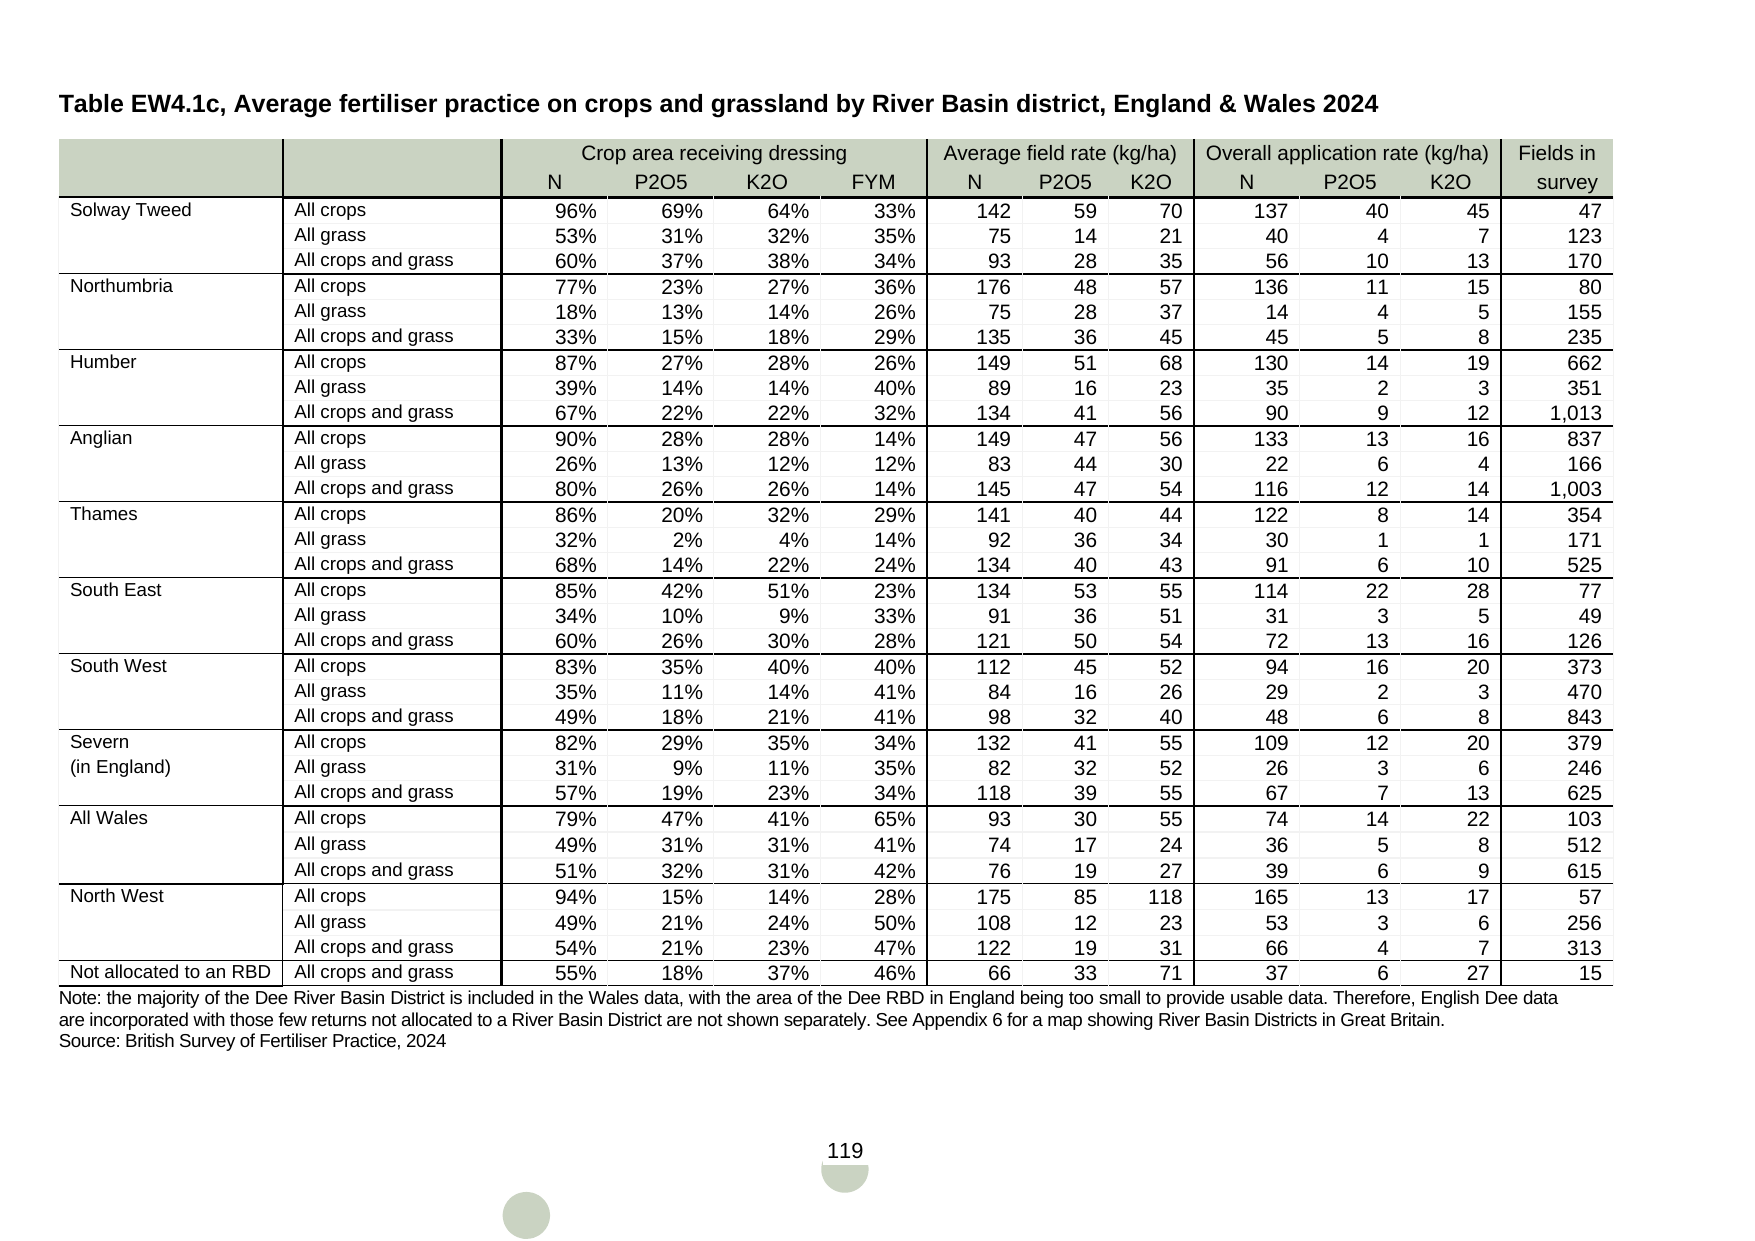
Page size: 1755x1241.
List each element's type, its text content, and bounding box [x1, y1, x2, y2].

table_cell 37 [1109, 300, 1193, 323]
table_cell 109 [1195, 731, 1299, 755]
table_cell 118 [1109, 884, 1193, 909]
table_cell 27 [1109, 859, 1193, 883]
table_cell 24% [821, 553, 926, 577]
table_cell [59, 476, 282, 501]
table_cell 40 [1023, 503, 1108, 527]
table_header Average field rate (kg/ha) [928, 139, 1193, 168]
table_cell 31% [714, 833, 820, 857]
table_cell 31% [503, 756, 607, 780]
table_cell 31% [714, 859, 820, 883]
table_cell 29 [1195, 680, 1299, 704]
table_cell 28 [1023, 249, 1108, 272]
table_cell 84 [928, 680, 1022, 704]
table_cell 23% [608, 275, 713, 298]
table_cell 6 [1300, 553, 1400, 577]
table_cell All crops [284, 351, 500, 374]
table_cell 72 [1195, 629, 1299, 653]
table_cell 79% [503, 807, 607, 831]
table_cell 134 [928, 553, 1022, 577]
table_cell 55 [1109, 781, 1193, 805]
text Note: the majority of the Dee River Basin District is included in the Wales data, with the area of the Dee RBD in England being too small to provide usable data. Therefore, English Dee data are incorporated with those few returns not allocated to a River Basin District are not shown separately. See Appendix 6 for a map showing River Basin Districts in Great Britain. [58, 987, 1559, 1030]
table_cell [59, 603, 282, 628]
table_cell 46% [821, 961, 926, 985]
table_cell All crops [284, 579, 500, 603]
table_cell 379 [1502, 731, 1613, 755]
table_cell 6 [1300, 452, 1400, 476]
table_cell 6 [1300, 705, 1400, 729]
table_cell 6 [1300, 859, 1400, 883]
table_cell 7 [1401, 224, 1500, 247]
table_cell 4 [1300, 936, 1400, 960]
table_cell 40% [821, 376, 926, 399]
table_cell 45 [1023, 655, 1108, 679]
table_cell 11% [608, 680, 713, 704]
table_cell All crops [284, 427, 500, 451]
table_cell 130 [1195, 351, 1299, 374]
table_cell All crops and grass [284, 553, 500, 577]
table_cell All crops and grass [284, 249, 500, 272]
table_cell P2O5 [1300, 168, 1400, 196]
table_cell All grass [284, 680, 500, 704]
table_cell All grass [284, 833, 500, 857]
table_cell 9% [714, 604, 820, 628]
table_cell 23% [821, 579, 926, 603]
table_cell 87% [503, 351, 607, 374]
table_cell 54 [1109, 477, 1193, 501]
table_cell 55 [1109, 731, 1193, 755]
table_cell 60% [503, 249, 607, 272]
table_cell 76 [928, 859, 1022, 883]
table_cell 41% [821, 680, 926, 704]
table_cell 70 [1109, 199, 1193, 222]
table_cell 103 [1502, 807, 1613, 831]
table_cell 36 [1195, 833, 1299, 857]
table_cell 112 [928, 655, 1022, 679]
table_cell 43 [1109, 553, 1193, 577]
table_cell 134 [928, 579, 1022, 603]
table_cell 34% [821, 781, 926, 805]
table_cell South East [59, 578, 282, 603]
table_cell 34% [821, 249, 926, 272]
table_cell 2 [1300, 680, 1400, 704]
table_cell 149 [928, 351, 1022, 374]
table_cell 40% [714, 655, 820, 679]
table_cell All crops [284, 199, 500, 222]
table_cell 48 [1195, 705, 1299, 729]
table_cell 29% [821, 325, 926, 348]
table_cell [284, 168, 500, 196]
table_cell 51% [503, 859, 607, 883]
table_cell 235 [1502, 325, 1613, 348]
table_cell 3 [1300, 604, 1400, 628]
table_cell All crops [284, 731, 500, 755]
table_header Overall application rate (kg/ha) [1195, 139, 1500, 168]
table_cell 1,003 [1502, 477, 1613, 501]
table_cell 7 [1300, 781, 1400, 805]
table_cell 20% [608, 503, 713, 527]
table_cell 19 [1023, 859, 1108, 883]
table_cell 39% [503, 376, 607, 399]
table_cell 155 [1502, 300, 1613, 323]
table_cell 14 [1300, 807, 1400, 831]
table_cell 14% [714, 376, 820, 399]
table_cell 17 [1023, 833, 1108, 857]
table_cell Not allocated to an RBD [59, 961, 282, 985]
table_cell 14% [608, 376, 713, 399]
table_cell 19% [608, 781, 713, 805]
table_cell 10% [608, 604, 713, 628]
subtitle Table EW4.1c, Average fertiliser practice on crops and grassland by River Basin district, England & Wales 2024 [58, 88, 1559, 117]
table_cell 6 [1300, 961, 1400, 985]
table_cell 77 [1502, 579, 1613, 603]
table_cell 123 [1502, 224, 1613, 247]
table_cell 35% [503, 680, 607, 704]
table_cell 5 [1300, 833, 1400, 857]
table_cell [59, 324, 282, 348]
table_cell 31% [608, 833, 713, 857]
table_cell N [928, 168, 1022, 196]
table_cell 49 [1502, 604, 1613, 628]
table_cell 32% [503, 528, 607, 552]
table_cell Thames [59, 502, 282, 527]
table_cell 27% [608, 351, 713, 374]
table_cell 9 [1300, 401, 1400, 424]
table_cell 13% [608, 452, 713, 476]
table_cell 165 [1195, 884, 1299, 909]
table_cell [59, 375, 282, 399]
table_cell All Wales [59, 806, 282, 831]
table_cell 121 [928, 629, 1022, 653]
table_cell [59, 527, 282, 552]
table_cell 47 [1023, 477, 1108, 501]
table_cell 12 [1300, 731, 1400, 755]
table_cell 32% [608, 859, 713, 883]
table_cell 30 [1195, 528, 1299, 552]
table_cell 54% [503, 936, 607, 960]
table_cell 3 [1401, 680, 1500, 704]
table_cell 16 [1023, 680, 1108, 704]
table_cell 36 [1023, 325, 1108, 348]
table_cell 50 [1023, 629, 1108, 653]
table_cell 33 [1023, 961, 1108, 985]
table_cell All crops and grass [284, 781, 500, 805]
table_cell 45 [1195, 325, 1299, 348]
table_cell 27 [1401, 961, 1500, 985]
table_cell All crops [284, 807, 500, 831]
table_cell 615 [1502, 859, 1613, 883]
table_cell 74 [928, 833, 1022, 857]
table_cell 77% [503, 275, 607, 298]
table_cell 32 [1023, 756, 1108, 780]
table_cell 8 [1401, 705, 1500, 729]
table_cell All crops and grass [283, 961, 500, 985]
table_cell 16 [1300, 655, 1400, 679]
table_cell All grass [283, 911, 500, 935]
table_cell 49% [503, 833, 607, 857]
table_cell 14 [1401, 477, 1500, 501]
table_cell 36% [821, 275, 926, 298]
table_cell 1 [1300, 528, 1400, 552]
table_cell 3 [1300, 756, 1400, 780]
table_cell 6 [1401, 910, 1500, 935]
table_cell 15 [1502, 961, 1613, 985]
table_cell 52 [1109, 655, 1193, 679]
table_cell All crops and grass [284, 477, 500, 501]
table_cell 49% [503, 910, 607, 935]
table_cell 53 [1023, 579, 1108, 603]
table_cell 525 [1502, 553, 1613, 577]
table_cell 34 [1109, 528, 1193, 552]
table_cell 14 [1195, 300, 1299, 323]
table_cell 21% [608, 936, 713, 960]
table_cell 13% [608, 300, 713, 323]
table_cell 35% [821, 224, 926, 247]
table_cell 176 [928, 275, 1022, 298]
table_cell 56 [1109, 427, 1193, 451]
table_cell 35 [1109, 249, 1193, 272]
table_cell 13 [1300, 884, 1400, 909]
table_cell [59, 857, 282, 883]
table_cell 40 [1300, 199, 1400, 222]
table_cell All crops and grass [284, 401, 500, 424]
table_cell 28% [608, 427, 713, 451]
table_cell 41 [1023, 401, 1108, 424]
table_cell 625 [1502, 781, 1613, 805]
table_cell Northumbria [59, 274, 282, 298]
table_cell 141 [928, 503, 1022, 527]
table_cell 12% [714, 452, 820, 476]
table_header Crop area receiving dressing [503, 139, 926, 168]
table_cell 21% [608, 910, 713, 935]
table_cell 9 [1401, 859, 1500, 883]
table_cell 9% [608, 756, 713, 780]
table_cell N [1195, 168, 1300, 196]
table_cell 31 [1195, 604, 1299, 628]
table_cell 12% [821, 452, 926, 476]
table_cell 56 [1109, 401, 1193, 424]
table_cell 94 [1195, 655, 1299, 679]
table_cell 47 [1502, 199, 1613, 222]
table_cell 116 [1195, 477, 1299, 501]
table_cell 39 [1195, 859, 1299, 883]
table_cell [59, 679, 282, 704]
table_cell All grass [284, 224, 500, 247]
table_cell North West [59, 885, 282, 909]
table_cell All crops [284, 503, 500, 527]
table_cell 26% [608, 629, 713, 653]
table_cell 19 [1023, 936, 1108, 960]
table_cell 56 [1195, 249, 1299, 272]
table_cell 71 [1109, 961, 1193, 985]
table_cell 122 [928, 936, 1022, 960]
table_cell 149 [928, 427, 1022, 451]
table_cell 22% [608, 401, 713, 424]
table_cell 42% [821, 859, 926, 883]
table_cell 34% [821, 731, 926, 755]
table_cell 69% [608, 199, 713, 222]
table_cell 5 [1401, 604, 1500, 628]
table_cell 31% [608, 224, 713, 247]
table_cell 50% [821, 910, 926, 935]
table_cell 170 [1502, 249, 1613, 272]
table_cell 24% [714, 910, 820, 935]
table_cell 31 [1109, 936, 1193, 960]
table_cell 13 [1300, 629, 1400, 653]
table_cell 86% [503, 503, 607, 527]
table_cell 35 [1195, 376, 1299, 399]
table_cell 82% [503, 731, 607, 755]
table_cell 41% [821, 705, 926, 729]
table_cell 28 [1401, 579, 1500, 603]
table_cell 91 [1195, 553, 1299, 577]
table_cell 22 [1195, 452, 1299, 476]
table_cell 96% [503, 199, 607, 222]
table_cell 41 [1023, 731, 1108, 755]
table_cell [59, 909, 282, 935]
table_cell 98 [928, 705, 1022, 729]
table_cell 47% [821, 936, 926, 960]
table_cell 44 [1023, 452, 1108, 476]
table_cell All crops and grass [284, 859, 500, 883]
table_cell 19 [1401, 351, 1500, 374]
table_cell 68% [503, 553, 607, 577]
table_cell 11 [1300, 275, 1400, 298]
table_cell 22 [1401, 807, 1500, 831]
table_cell 27% [714, 275, 820, 298]
table_cell All crops [284, 655, 500, 679]
table_cell 4 [1300, 224, 1400, 247]
table_cell 12 [1401, 401, 1500, 424]
table_cell 843 [1502, 705, 1613, 729]
table_cell 135 [928, 325, 1022, 348]
table_cell [59, 831, 282, 857]
table_cell 166 [1502, 452, 1613, 476]
table_cell 57 [1109, 275, 1193, 298]
table_cell 40 [1023, 553, 1108, 577]
table_cell 8 [1401, 325, 1500, 348]
table_cell 1,013 [1502, 401, 1613, 424]
table_header Fields in [1502, 139, 1613, 168]
table_cell 22% [714, 401, 820, 424]
table_cell 373 [1502, 655, 1613, 679]
table_cell 89 [928, 376, 1022, 399]
table_cell 36 [1023, 528, 1108, 552]
table_cell All grass [284, 452, 500, 476]
table_cell 36 [1023, 604, 1108, 628]
table_cell 35% [714, 731, 820, 755]
table_cell 30 [1109, 452, 1193, 476]
table_cell 17 [1401, 884, 1500, 909]
table_cell 29% [821, 503, 926, 527]
table_cell 24 [1109, 833, 1193, 857]
table_cell 4% [714, 528, 820, 552]
table_cell 91 [928, 604, 1022, 628]
table_cell 74 [1195, 807, 1299, 831]
table_cell 246 [1502, 756, 1613, 780]
table_cell Anglian [59, 426, 282, 451]
table_cell 90 [1195, 401, 1299, 424]
table_cell 2% [608, 528, 713, 552]
table_cell 47 [1023, 427, 1108, 451]
table_cell K2O [714, 168, 820, 196]
table_cell Severn [59, 730, 282, 755]
table_cell 18% [503, 300, 607, 323]
table_cell All grass [284, 756, 500, 780]
table_cell 4 [1401, 452, 1500, 476]
table_cell 55 [1109, 807, 1193, 831]
table_cell 45 [1401, 199, 1500, 222]
table_cell 351 [1502, 376, 1613, 399]
table_cell 92 [928, 528, 1022, 552]
table_cell FYM [820, 168, 926, 196]
table_cell 32% [714, 503, 820, 527]
table_cell 14% [714, 680, 820, 704]
table_cell 37 [1195, 961, 1299, 985]
table_cell 11% [714, 756, 820, 780]
table_cell 18% [608, 705, 713, 729]
table_cell 28 [1023, 300, 1108, 323]
table_cell 75 [928, 300, 1022, 323]
table_cell 8 [1401, 833, 1500, 857]
table_cell 3 [1300, 910, 1400, 935]
table_cell 40 [1109, 705, 1193, 729]
table_cell 8 [1300, 503, 1400, 527]
table_cell All crops [283, 884, 500, 909]
table_cell 3 [1401, 376, 1500, 399]
table_cell 5 [1300, 325, 1400, 348]
table_cell 30% [714, 629, 820, 653]
table_cell 38% [714, 249, 820, 272]
table_cell 26% [821, 300, 926, 323]
table_cell 14% [714, 300, 820, 323]
table_cell [59, 552, 282, 577]
table_cell 51 [1023, 351, 1108, 374]
table_cell 32% [821, 401, 926, 424]
table_cell 26 [1109, 680, 1193, 704]
table_cell 14% [714, 884, 820, 909]
table_cell 52 [1109, 756, 1193, 780]
table_cell 26% [503, 452, 607, 476]
table_cell 15% [608, 884, 713, 909]
table_cell 23 [1109, 910, 1193, 935]
table_cell 54 [1109, 629, 1193, 653]
table_cell Solway Tweed [59, 198, 282, 222]
table_cell 15 [1401, 275, 1500, 298]
table_cell 60% [503, 629, 607, 653]
table_cell 85 [1023, 884, 1108, 909]
table_cell 136 [1195, 275, 1299, 298]
table_cell K2O [1108, 168, 1193, 196]
table_cell 5 [1401, 300, 1500, 323]
table_cell 18% [608, 961, 713, 985]
text Source: British Survey of Fertiliser Practice, 2024 [58, 1030, 1559, 1052]
table_cell 44 [1109, 503, 1193, 527]
table_cell 114 [1195, 579, 1299, 603]
table_cell P2O5 [1022, 168, 1108, 196]
table_cell 26% [714, 477, 820, 501]
table_cell [59, 451, 282, 476]
table_cell 28% [714, 351, 820, 374]
table_cell 93 [928, 249, 1022, 272]
table_cell 1 [1401, 528, 1500, 552]
table_cell 59 [1023, 199, 1108, 222]
table_cell 28% [821, 629, 926, 653]
table_cell 40 [1195, 224, 1299, 247]
table_cell 26 [1195, 756, 1299, 780]
table_cell 94% [503, 884, 607, 909]
table_cell 12 [1023, 910, 1108, 935]
table_cell 66 [1195, 936, 1299, 960]
table_cell 22 [1300, 579, 1400, 603]
table_cell 51% [714, 579, 820, 603]
table_cell 142 [928, 199, 1022, 222]
table_cell 67% [503, 401, 607, 424]
table_cell All crops [284, 275, 500, 298]
table_cell 26% [608, 477, 713, 501]
table_cell 45 [1109, 325, 1193, 348]
table_cell K2O [1400, 168, 1500, 196]
table_cell 12 [1300, 477, 1400, 501]
table_cell 6 [1401, 756, 1500, 780]
table_cell 13 [1401, 249, 1500, 272]
table_cell 470 [1502, 680, 1613, 704]
table_cell 14% [821, 427, 926, 451]
table_cell 35% [821, 756, 926, 780]
table_cell 14% [821, 477, 926, 501]
table_cell 145 [928, 477, 1022, 501]
table_cell 80% [503, 477, 607, 501]
table_cell 118 [928, 781, 1022, 805]
table_cell 22% [714, 553, 820, 577]
table_cell 354 [1502, 503, 1613, 527]
table_cell 512 [1502, 833, 1613, 857]
table_cell 122 [1195, 503, 1299, 527]
table_cell All grass [284, 528, 500, 552]
table_cell 20 [1401, 655, 1500, 679]
table_cell 49% [503, 705, 607, 729]
table_cell 4 [1300, 300, 1400, 323]
table_cell 37% [714, 961, 820, 985]
table_cell 32% [714, 224, 820, 247]
table_cell 42% [608, 579, 713, 603]
table_cell 108 [928, 910, 1022, 935]
table_cell 2 [1300, 376, 1400, 399]
table_cell survey [1502, 168, 1613, 196]
table_cell 80 [1502, 275, 1613, 298]
table_cell All grass [284, 604, 500, 628]
table_header [284, 139, 500, 168]
table_cell 65% [821, 807, 926, 831]
table_cell 23 [1109, 376, 1193, 399]
table_cell All crops and grass [284, 705, 500, 729]
table_cell [59, 400, 282, 424]
table_cell 28% [821, 884, 926, 909]
table_cell 13 [1300, 427, 1400, 451]
table_cell 10 [1401, 553, 1500, 577]
table_cell All crops and grass [284, 325, 500, 348]
table_cell All crops and grass [283, 936, 500, 960]
table_cell 23% [714, 781, 820, 805]
table_cell 13 [1401, 781, 1500, 805]
table_cell 16 [1401, 629, 1500, 653]
table_cell All grass [284, 376, 500, 399]
table_cell 14 [1300, 351, 1400, 374]
table_cell 53 [1195, 910, 1299, 935]
table_cell 68 [1109, 351, 1193, 374]
table_cell 14% [608, 553, 713, 577]
table_cell 75 [928, 224, 1022, 247]
table_cell 53% [503, 224, 607, 247]
table_cell 41% [714, 807, 820, 831]
table_cell 10 [1300, 249, 1400, 272]
table_cell 21 [1109, 224, 1193, 247]
table_cell [59, 168, 282, 196]
table_cell 137 [1195, 199, 1299, 222]
table_cell 175 [928, 884, 1022, 909]
table_cell 33% [821, 604, 926, 628]
table_cell 662 [1502, 351, 1613, 374]
table_cell 21% [714, 705, 820, 729]
table_cell 39 [1023, 781, 1108, 805]
table_cell 171 [1502, 528, 1613, 552]
table_cell 18% [714, 325, 820, 348]
table_cell 90% [503, 427, 607, 451]
table_cell South West [59, 654, 282, 679]
table_cell 67 [1195, 781, 1299, 805]
table_cell 837 [1502, 427, 1613, 451]
table_cell 55 [1109, 579, 1193, 603]
table_cell 57% [503, 781, 607, 805]
table_cell 85% [503, 579, 607, 603]
table_cell 256 [1502, 910, 1613, 935]
table_cell 30 [1023, 807, 1108, 831]
table_cell 29% [608, 731, 713, 755]
table_cell [59, 704, 282, 729]
table_cell 48 [1023, 275, 1108, 298]
table_cell N [503, 168, 608, 196]
table_cell 66 [928, 961, 1022, 985]
table_cell 14 [1023, 224, 1108, 247]
table_cell 14% [821, 528, 926, 552]
table_cell [59, 780, 282, 805]
table_cell 35% [608, 655, 713, 679]
table_cell Humber [59, 350, 282, 374]
table_cell All grass [284, 300, 500, 323]
table_cell 41% [821, 833, 926, 857]
table_cell 28% [714, 427, 820, 451]
table_cell 34% [503, 604, 607, 628]
table_cell 14 [1401, 503, 1500, 527]
table_cell 16 [1023, 376, 1108, 399]
table_cell [59, 223, 282, 247]
table_cell 133 [1195, 427, 1299, 451]
table_cell [59, 299, 282, 323]
table_cell [59, 248, 282, 272]
table_cell 33% [821, 199, 926, 222]
table_cell 20 [1401, 731, 1500, 755]
table_cell 57 [1502, 884, 1613, 909]
table_cell 7 [1401, 936, 1500, 960]
table_cell All crops and grass [284, 629, 500, 653]
table_cell [59, 935, 282, 960]
table_cell 51 [1109, 604, 1193, 628]
table_cell 33% [503, 325, 607, 348]
table_cell 313 [1502, 936, 1613, 960]
table_cell 37% [608, 249, 713, 272]
table_header [59, 139, 282, 168]
table_cell 126 [1502, 629, 1613, 653]
table_cell 82 [928, 756, 1022, 780]
table_cell 132 [928, 731, 1022, 755]
table_cell 32 [1023, 705, 1108, 729]
table_cell 16 [1401, 427, 1500, 451]
table_cell 40% [821, 655, 926, 679]
table_cell 134 [928, 401, 1022, 424]
table_cell 83% [503, 655, 607, 679]
table_cell 83 [928, 452, 1022, 476]
table_cell 23% [714, 936, 820, 960]
table_cell (in England) [59, 755, 282, 780]
table_cell 47% [608, 807, 713, 831]
table_cell 26% [821, 351, 926, 374]
table_cell 55% [503, 961, 607, 985]
table_cell [59, 628, 282, 653]
table_cell 64% [714, 199, 820, 222]
table_cell 15% [608, 325, 713, 348]
table_cell 93 [928, 807, 1022, 831]
table_cell P2O5 [608, 168, 714, 196]
